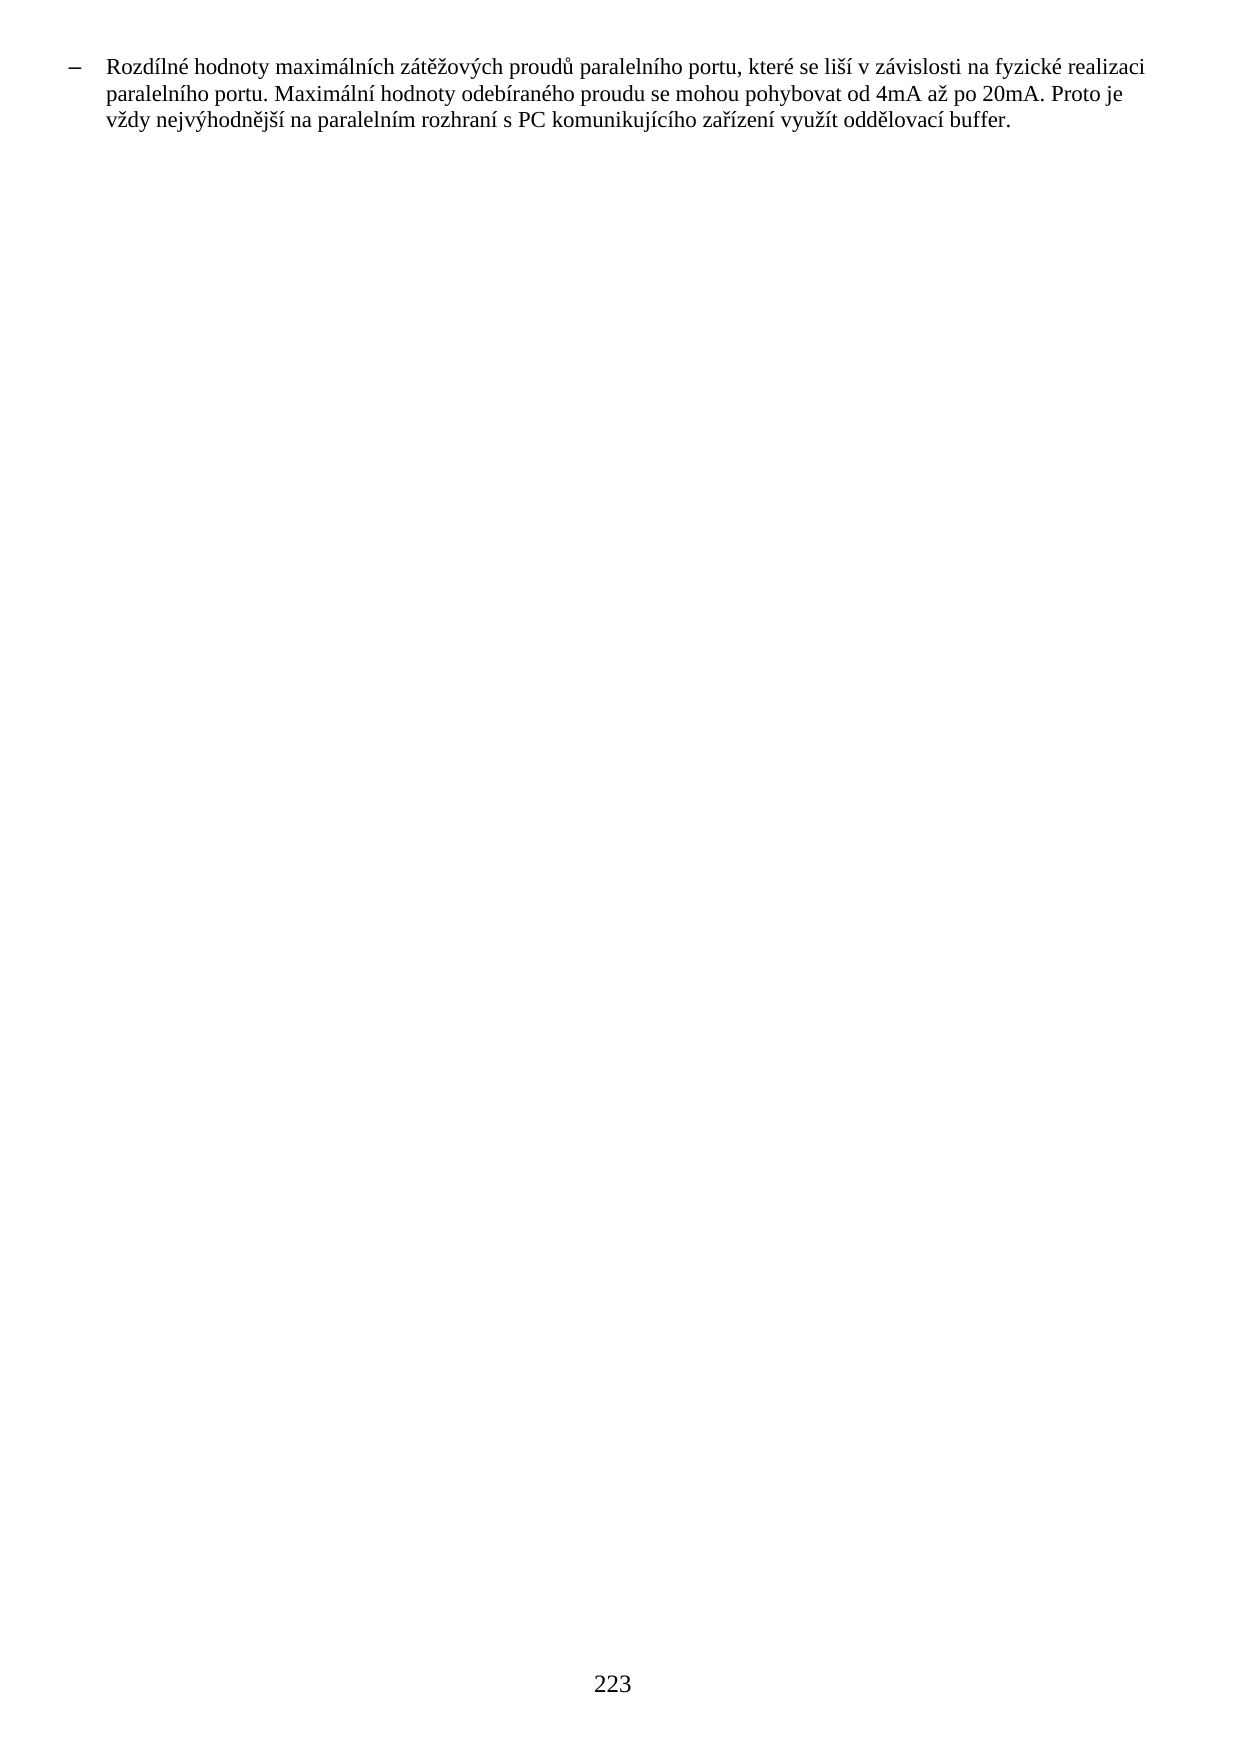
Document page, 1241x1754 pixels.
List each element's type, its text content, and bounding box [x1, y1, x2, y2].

list Rozdílné hodnoty maximálních zátěžových proudů paralelního portu, které se liší v závislosti na fyzické realizaci paralelního portu. Maximální hodnoty odebíraného proudu se mohou pohybovat od 4mA až po 20mA. Proto je vždy nejvýhodnější na paralelním rozhraní s PC komunikujícího zařízení využít oddělovací buffer. [90, 53, 1151, 132]
